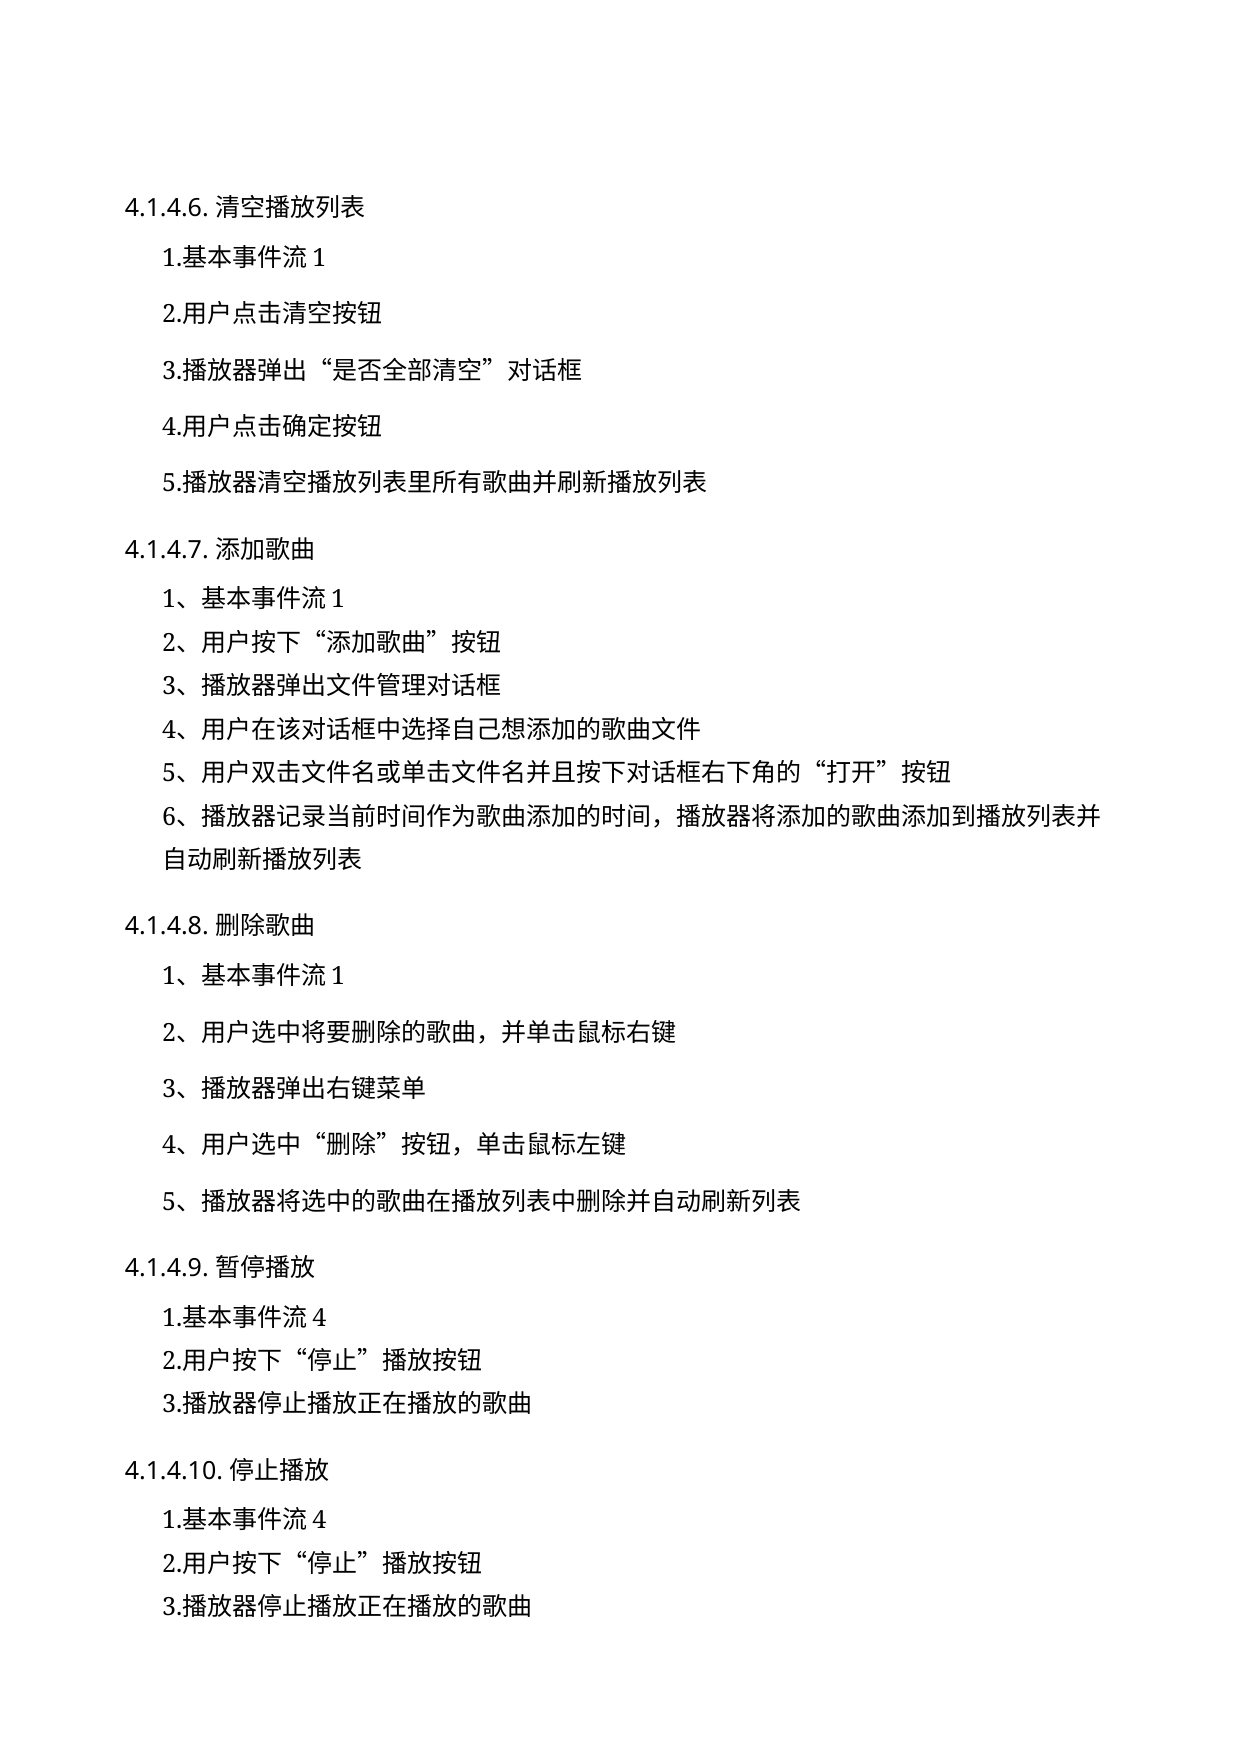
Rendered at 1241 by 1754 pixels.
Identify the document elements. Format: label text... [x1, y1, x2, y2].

text 1.基本事件流4 2.用户按下“停止”播放按钮 3.播放器停止播放正在播放的歌曲 [162, 1500, 1122, 1623]
text 4、用户选中“删除”按钮，单击鼠标左键 [118, 1125, 1122, 1161]
subtitle 添加歌曲 [118, 529, 1122, 565]
text 4.用户点击确定按钮 [118, 407, 1122, 443]
text 2、用户选中将要删除的歌曲，并单击鼠标右键 [118, 1012, 1122, 1048]
subtitle 清空播放列表 [118, 188, 1122, 224]
text 3、播放器弹出右键菜单 [118, 1068, 1122, 1104]
text 1.基本事件流1 [118, 237, 1122, 274]
text 3.播放器弹出“是否全部清空”对话框 [118, 350, 1122, 386]
text 5、播放器将选中的歌曲在播放列表中删除并自动刷新列表 [118, 1181, 1122, 1217]
subtitle 暂停播放 [118, 1247, 1122, 1283]
text 1、基本事件流1 2、用户按下“添加歌曲”按钮 3、播放器弹出文件管理对话框 4、用户在该对话框中选择自己想添加的歌曲文件 5、用户双击文件名或单击文件名并且按下对话框右下角的“打开”按钮 6、播放器记录当前时间作为歌曲添加的时间，播放器将添加的歌曲添加到播放列表并自动刷新播放列表 [162, 579, 1122, 876]
subtitle 删除歌曲 [118, 906, 1122, 942]
text 2.用户点击清空按钮 [118, 294, 1122, 330]
text 1.基本事件流4 2.用户按下“停止”播放按钮 3.播放器停止播放正在播放的歌曲 [162, 1297, 1122, 1420]
subtitle 停止播放 [118, 1450, 1122, 1486]
text 1、基本事件流1 [118, 956, 1122, 992]
text 5.播放器清空播放列表里所有歌曲并刷新播放列表 [118, 463, 1122, 499]
